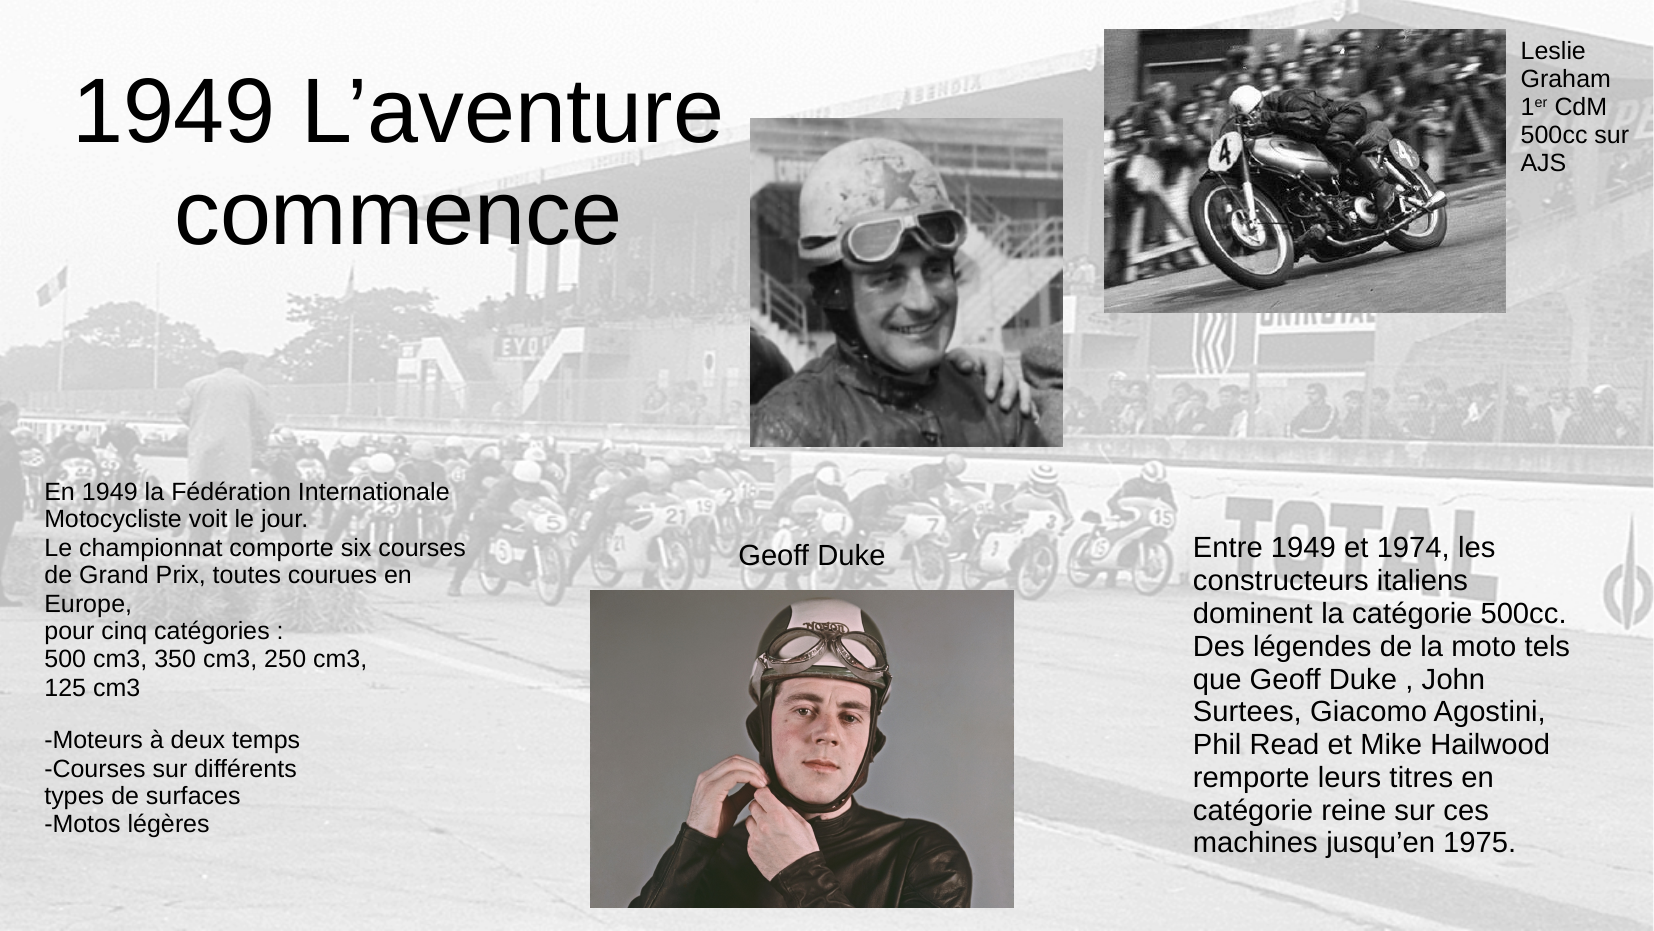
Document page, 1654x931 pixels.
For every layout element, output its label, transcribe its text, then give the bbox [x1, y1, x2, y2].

title 1949 L’aventure commence [59, 59, 739, 265]
text_box Leslie Graham 1er CdM 500cc sur AJS [1505, 29, 1654, 185]
list Entre 1949 et 1974, les constructeurs italiens dominent la catégorie 500cc. Des légendes de la moto tels que Geoff Duke , John Surtees, Giacomo Agostini, Phil Read et Mike Hailwood remporte leurs titres en catégorie reine sur ces machines jusqu’en 1975. [1122, 531, 1595, 886]
text_box Geoff Duke [679, 531, 945, 580]
text_box En 1949 la Fédération Internationale Motocycliste voit le jour. Le championnat comporte six courses de Grand Prix, toutes courues en Europe, pour cinq catégories : 500 cm3, 350 cm3, 250 cm3, 125 cm3 [29, 469, 485, 709]
picture [0, 0, 1654, 931]
text_box -Moteurs à deux temps -Courses sur différents types de surfaces -Motos légères [29, 718, 355, 857]
